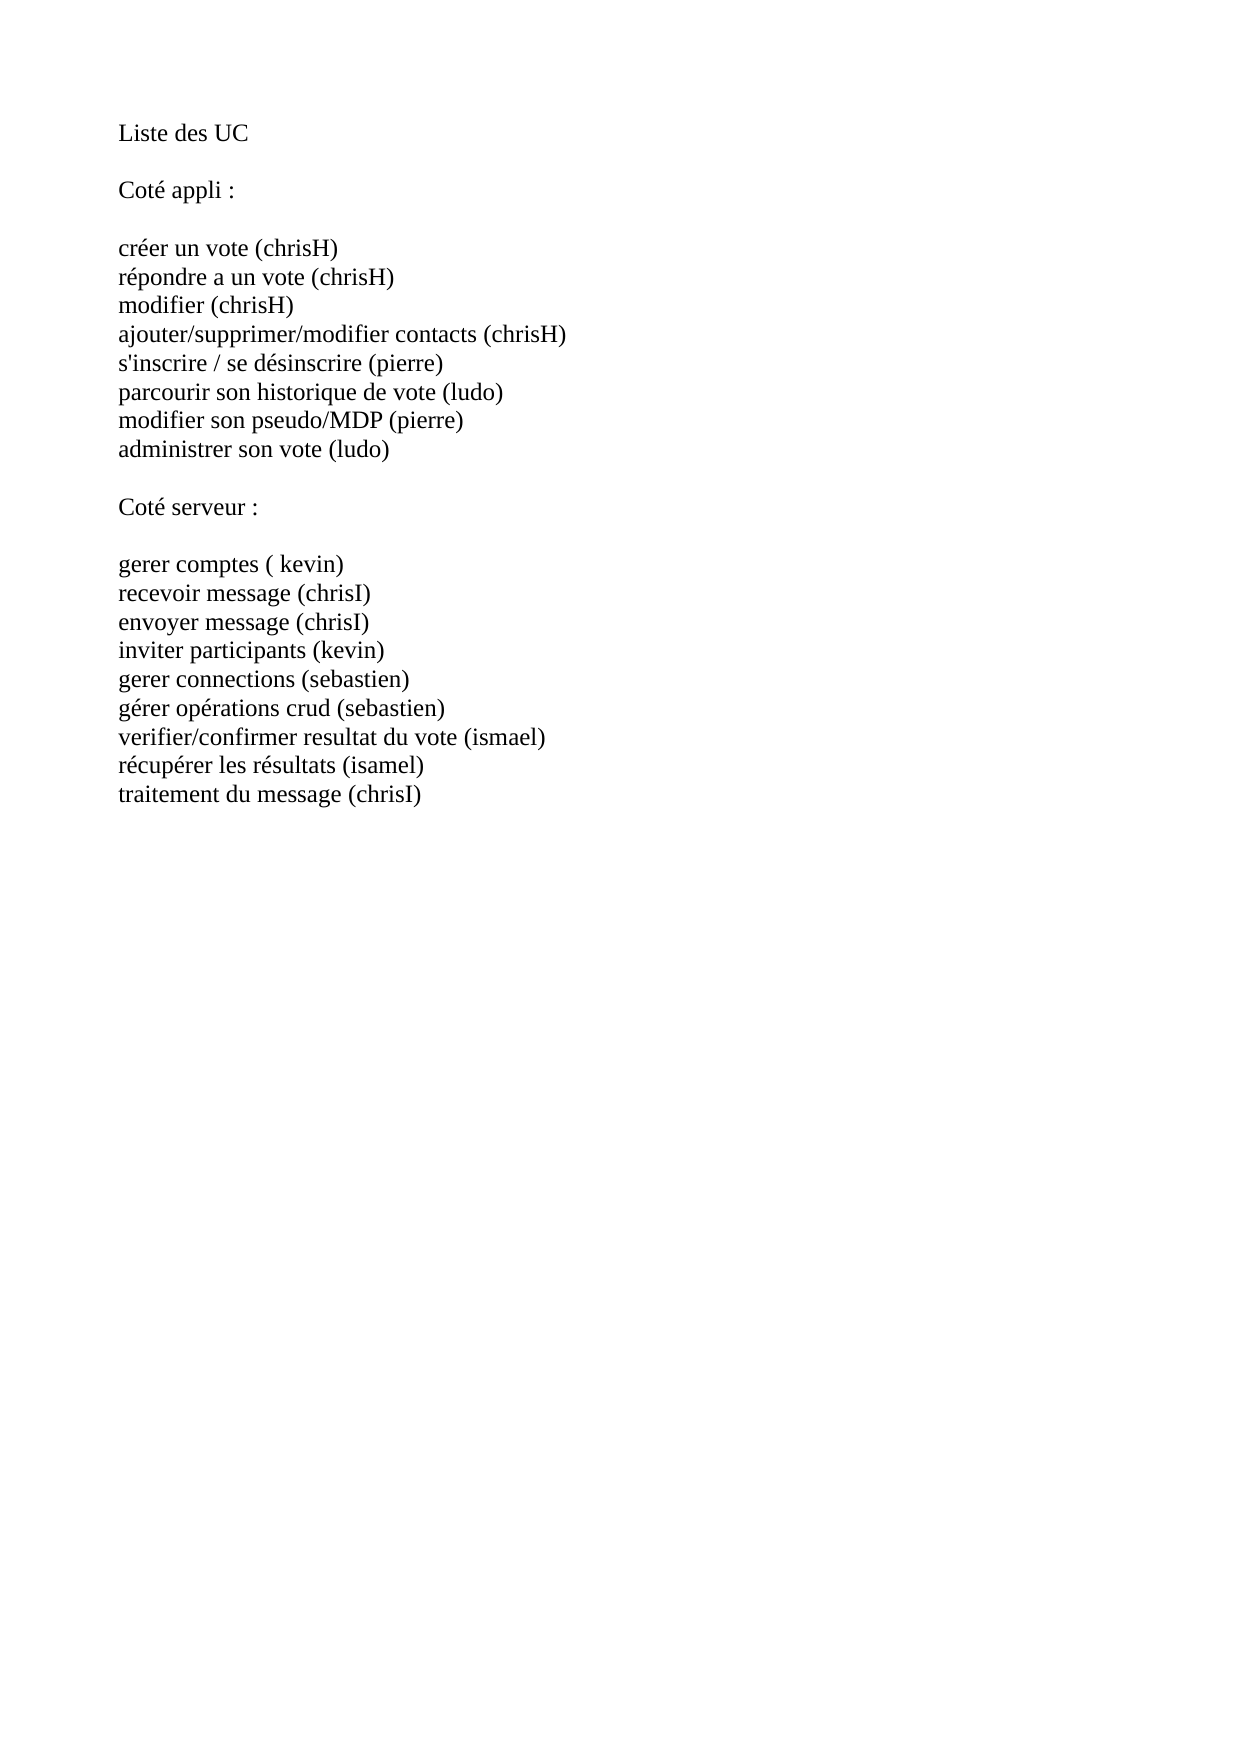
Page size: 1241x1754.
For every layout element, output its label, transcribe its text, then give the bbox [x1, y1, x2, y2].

text s'inscrire / se désinscrire (pierre) [118, 348, 1122, 377]
text envoyer message (chrisI) [118, 607, 1122, 636]
text modifier son pseudo/MDP (pierre) [118, 406, 1122, 434]
text verifier/confirmer resultat du vote (ismael) [118, 722, 1122, 751]
text Coté appli : [118, 176, 1122, 204]
text Liste des UC [118, 118, 1122, 147]
text inviter participants (kevin) [118, 636, 1122, 664]
text récupérer les résultats (isamel) [118, 751, 1122, 779]
text répondre a un vote (chrisH) [118, 262, 1122, 291]
text parcourir son historique de vote (ludo) [118, 377, 1122, 406]
text créer un vote (chrisH) [118, 233, 1122, 262]
text modifier (chrisH) [118, 291, 1122, 319]
text ajouter/supprimer/modifier contacts (chrisH) [118, 319, 1122, 348]
text gerer connections (sebastien) [118, 664, 1122, 693]
text recevoir message (chrisI) [118, 578, 1122, 607]
text administrer son vote (ludo) [118, 434, 1122, 463]
text gérer opérations crud (sebastien) [118, 693, 1122, 722]
text gerer comptes ( kevin) [118, 549, 1122, 578]
text traitement du message (chrisI) [118, 779, 1122, 808]
text Coté serveur : [118, 492, 1122, 521]
